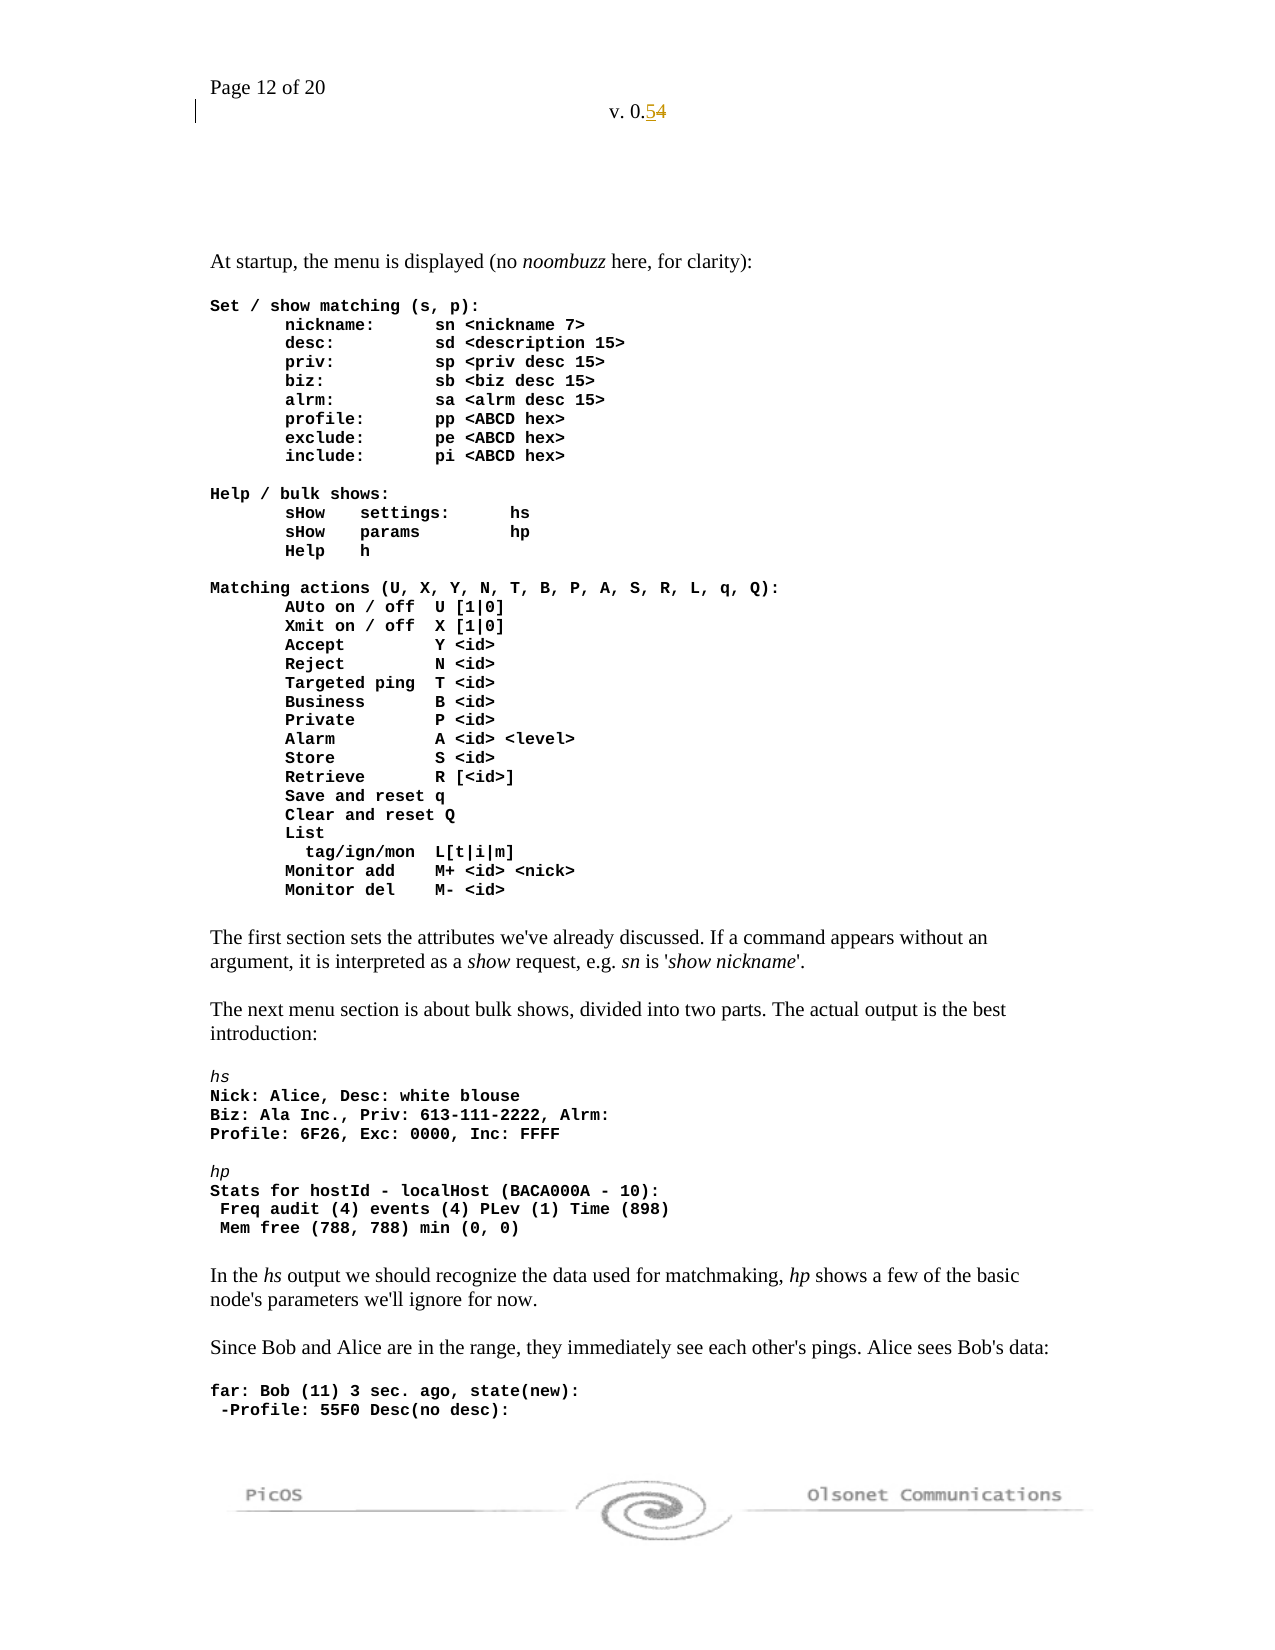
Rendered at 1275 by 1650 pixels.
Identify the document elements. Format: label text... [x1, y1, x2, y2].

text Profile: 6F26, Exc: 0000, Inc: FFFF [210, 1126, 1065, 1144]
text Reject N <id> [210, 655, 1065, 674]
text Matching actions (U, X, Y, N, T, B, P, A, S, R, L, q, Q): [210, 580, 1065, 599]
text biz: sb <biz desc 15> [210, 373, 1065, 391]
text hp [210, 1163, 1065, 1182]
text Help / bulk shows: [210, 486, 1065, 504]
text profile: pp <ABCD hex> [210, 410, 1065, 429]
text Alarm A <id> <level> [210, 731, 1065, 750]
text Save and reset q [210, 787, 1065, 806]
text AUto on / off U [1|0] [210, 599, 1065, 618]
text nickname: sn <nickname 7> [210, 316, 1065, 335]
text Nick: Alice, Desc: white blouse [210, 1088, 1065, 1107]
text Retrieve R [<id>] [210, 768, 1065, 787]
text Accept Y <id> [210, 637, 1065, 655]
picture [226, 1464, 1094, 1566]
text List [210, 825, 1065, 844]
text Mem free (788, 788) min (0, 0) [210, 1220, 1065, 1239]
text At startup, the menu is displayed (no noombuzz here, for clarity): [210, 249, 1065, 273]
text priv: sp <priv desc 15> [210, 354, 1065, 373]
text sHow settings: hs [210, 504, 1065, 523]
text Store S <id> [210, 750, 1065, 768]
text desc: sd <description 15> [210, 335, 1065, 354]
text Monitor del M- <id> [210, 882, 1065, 901]
text Monitor add M+ <id> <nick> [210, 863, 1065, 882]
text Help h [210, 542, 1065, 561]
text include: pi <ABCD hex> [210, 448, 1065, 467]
text -Profile: 55F0 Desc(no desc): [210, 1402, 1065, 1421]
text Private P <id> [210, 712, 1065, 731]
text Xmit on / off X [1|0] [210, 618, 1065, 637]
text The first section sets the attributes we've already discussed. If a command appears without an argument, it is interpreted as a show request, e.g. sn is 'show nickname'. [210, 924, 1065, 973]
text alrm: sa <alrm desc 15> [210, 391, 1065, 410]
text Set / show matching (s, p): [210, 297, 1065, 316]
text Since Bob and Alice are in the range, they immediately see each other's pings. Alice sees Bob's data: [210, 1335, 1065, 1359]
text sHow params hp [210, 523, 1065, 542]
text Clear and reset Q [210, 806, 1065, 825]
text Freq audit (4) events (4) PLev (1) Time (898) [210, 1201, 1065, 1220]
text Stats for hostId - localHost (BACA000A - 10): [210, 1182, 1065, 1201]
text Targeted ping T <id> [210, 674, 1065, 693]
text In the hs output we should recognize the data used for matchmaking, hp shows a few of the basic node's parameters we'll ignore for now. [210, 1263, 1065, 1311]
text Business B <id> [210, 693, 1065, 712]
text far: Bob (11) 3 sec. ago, state(new): [210, 1383, 1065, 1402]
text The next menu section is about bulk shows, divided into two parts. The actual output is the best introduction: [210, 997, 1065, 1045]
text Biz: Ala Inc., Priv: 613-111-2222, Alrm: [210, 1107, 1065, 1126]
text tag/ign/mon L[t|i|m] [210, 844, 1065, 863]
text exclude: pe <ABCD hex> [210, 429, 1065, 448]
text hs [210, 1069, 1065, 1088]
